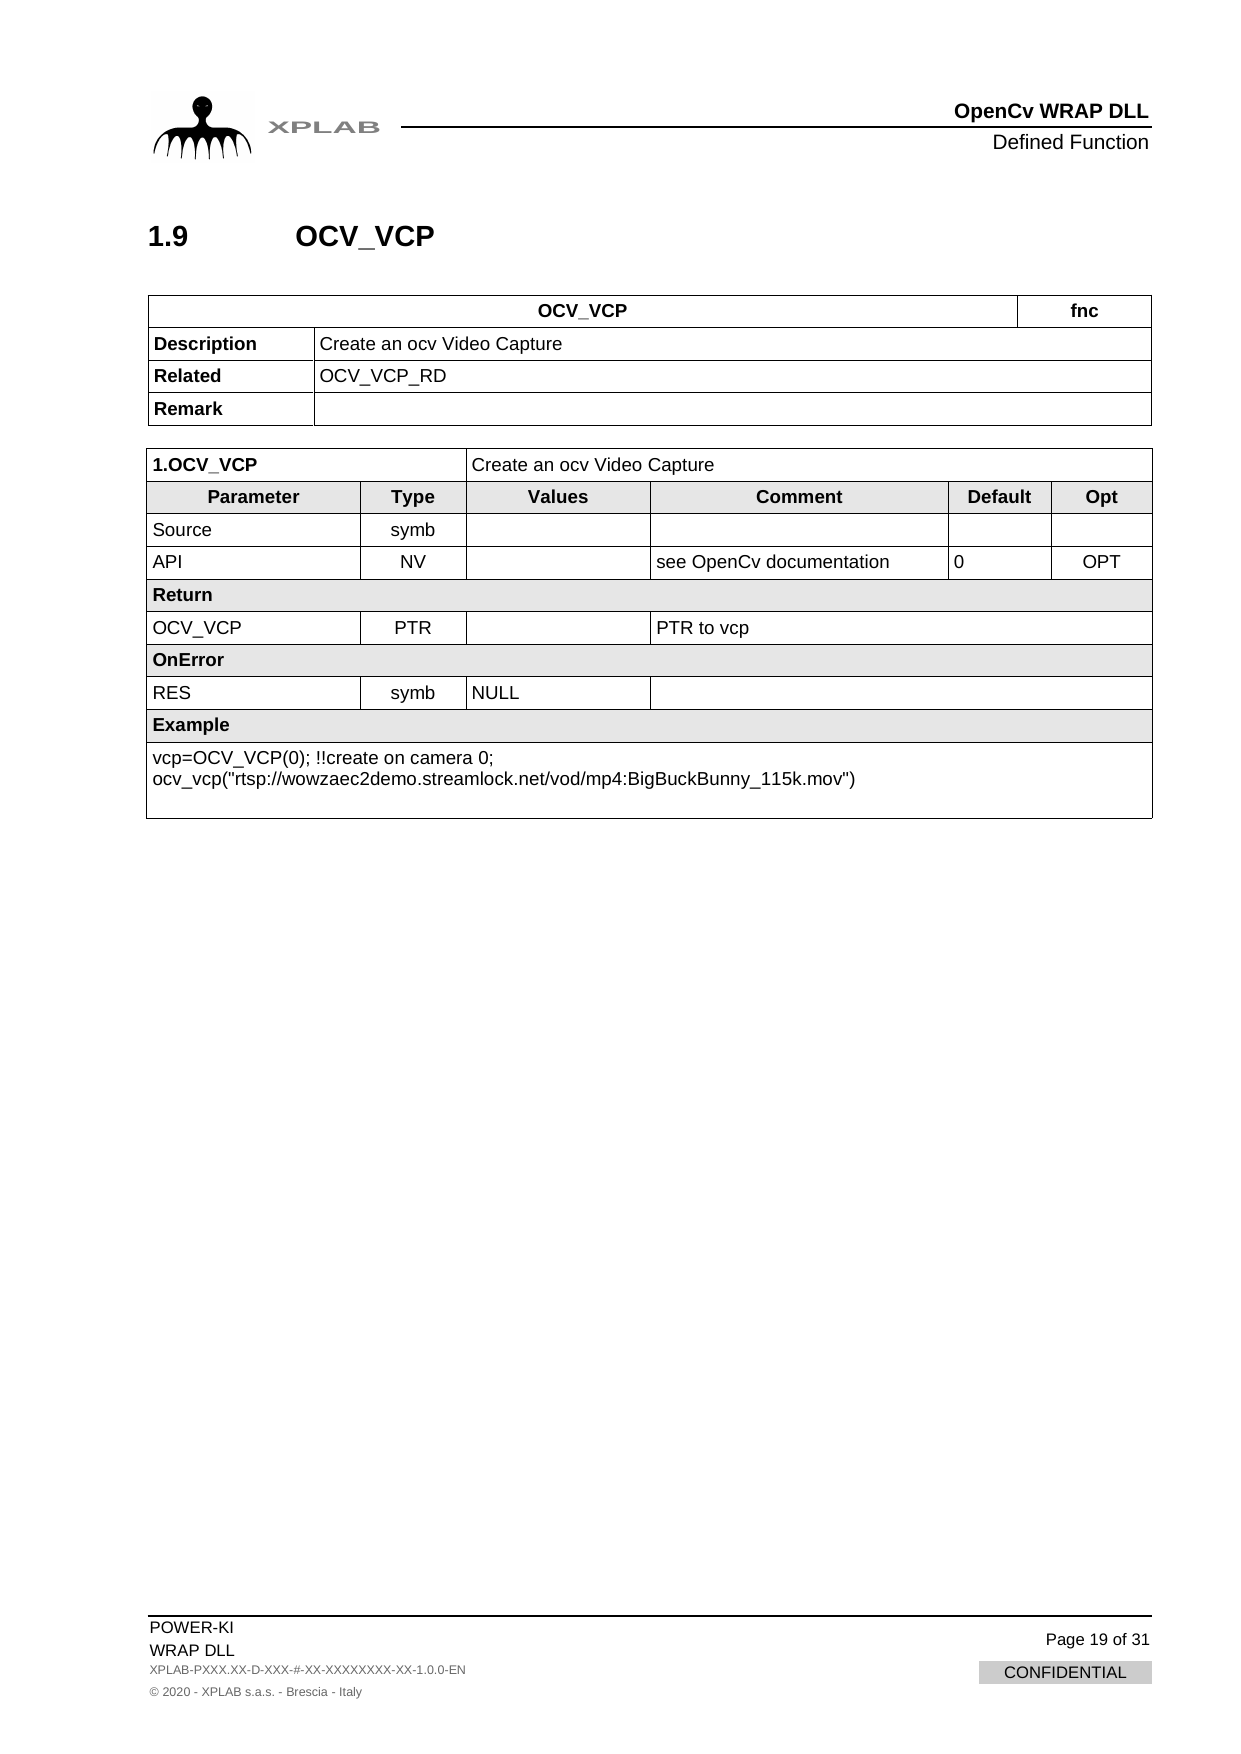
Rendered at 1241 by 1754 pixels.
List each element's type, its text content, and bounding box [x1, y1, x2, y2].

table_cell OPT [1052, 547, 1152, 579]
table_cell Comment [651, 482, 948, 513]
table_cell Example [147, 710, 1152, 742]
table_cell Values [467, 482, 650, 513]
table_cell Type [361, 482, 466, 513]
table_cell [949, 514, 1051, 546]
table_cell API [147, 547, 360, 579]
table_header 1.OCV_VCP [147, 449, 466, 481]
table_cell OnError [147, 645, 1152, 676]
table_cell Source [147, 514, 360, 546]
table_cell 0 [949, 547, 1051, 579]
table_header OCV_VCP [149, 296, 1017, 327]
table_cell [467, 612, 650, 644]
table_cell OCV_VCP [147, 612, 360, 644]
table_cell Parameter [147, 482, 360, 513]
table_cell Remark [149, 393, 313, 425]
table_header Create an ocv Video Capture [467, 449, 1152, 481]
table_cell symb [361, 514, 466, 546]
table_cell [651, 514, 948, 546]
table_cell NV [361, 547, 466, 579]
table_cell symb [361, 677, 466, 709]
subtitle OCV_VCP [148, 220, 1152, 252]
table_cell [467, 514, 650, 546]
table_cell PTR [361, 612, 466, 644]
table_cell [467, 547, 650, 579]
table_cell NULL [467, 677, 650, 709]
table_cell [1052, 514, 1152, 546]
table_cell [315, 393, 1151, 425]
table_header fnc [1018, 296, 1151, 327]
picture [150, 91, 255, 163]
table_cell see OpenCv documentation [651, 547, 948, 579]
table_cell PTR to vcp [651, 612, 1152, 644]
table_cell Related [149, 361, 313, 392]
table_cell Return [147, 580, 1152, 611]
table_cell vcp=OCV_VCP(0); !!create on camera 0; ocv_vcp("rtsp://wowzaec2demo.streamlock.net/vod/mp4:BigBuckBunny_115k.mov") [147, 743, 1152, 818]
table_cell [651, 677, 1152, 709]
table_cell Opt [1052, 482, 1152, 513]
table_cell Default [949, 482, 1051, 513]
table_cell OCV_VCP_RD [315, 361, 1151, 392]
table_cell Description [149, 328, 313, 360]
table_cell RES [147, 677, 360, 709]
table_cell Create an ocv Video Capture [315, 328, 1151, 360]
